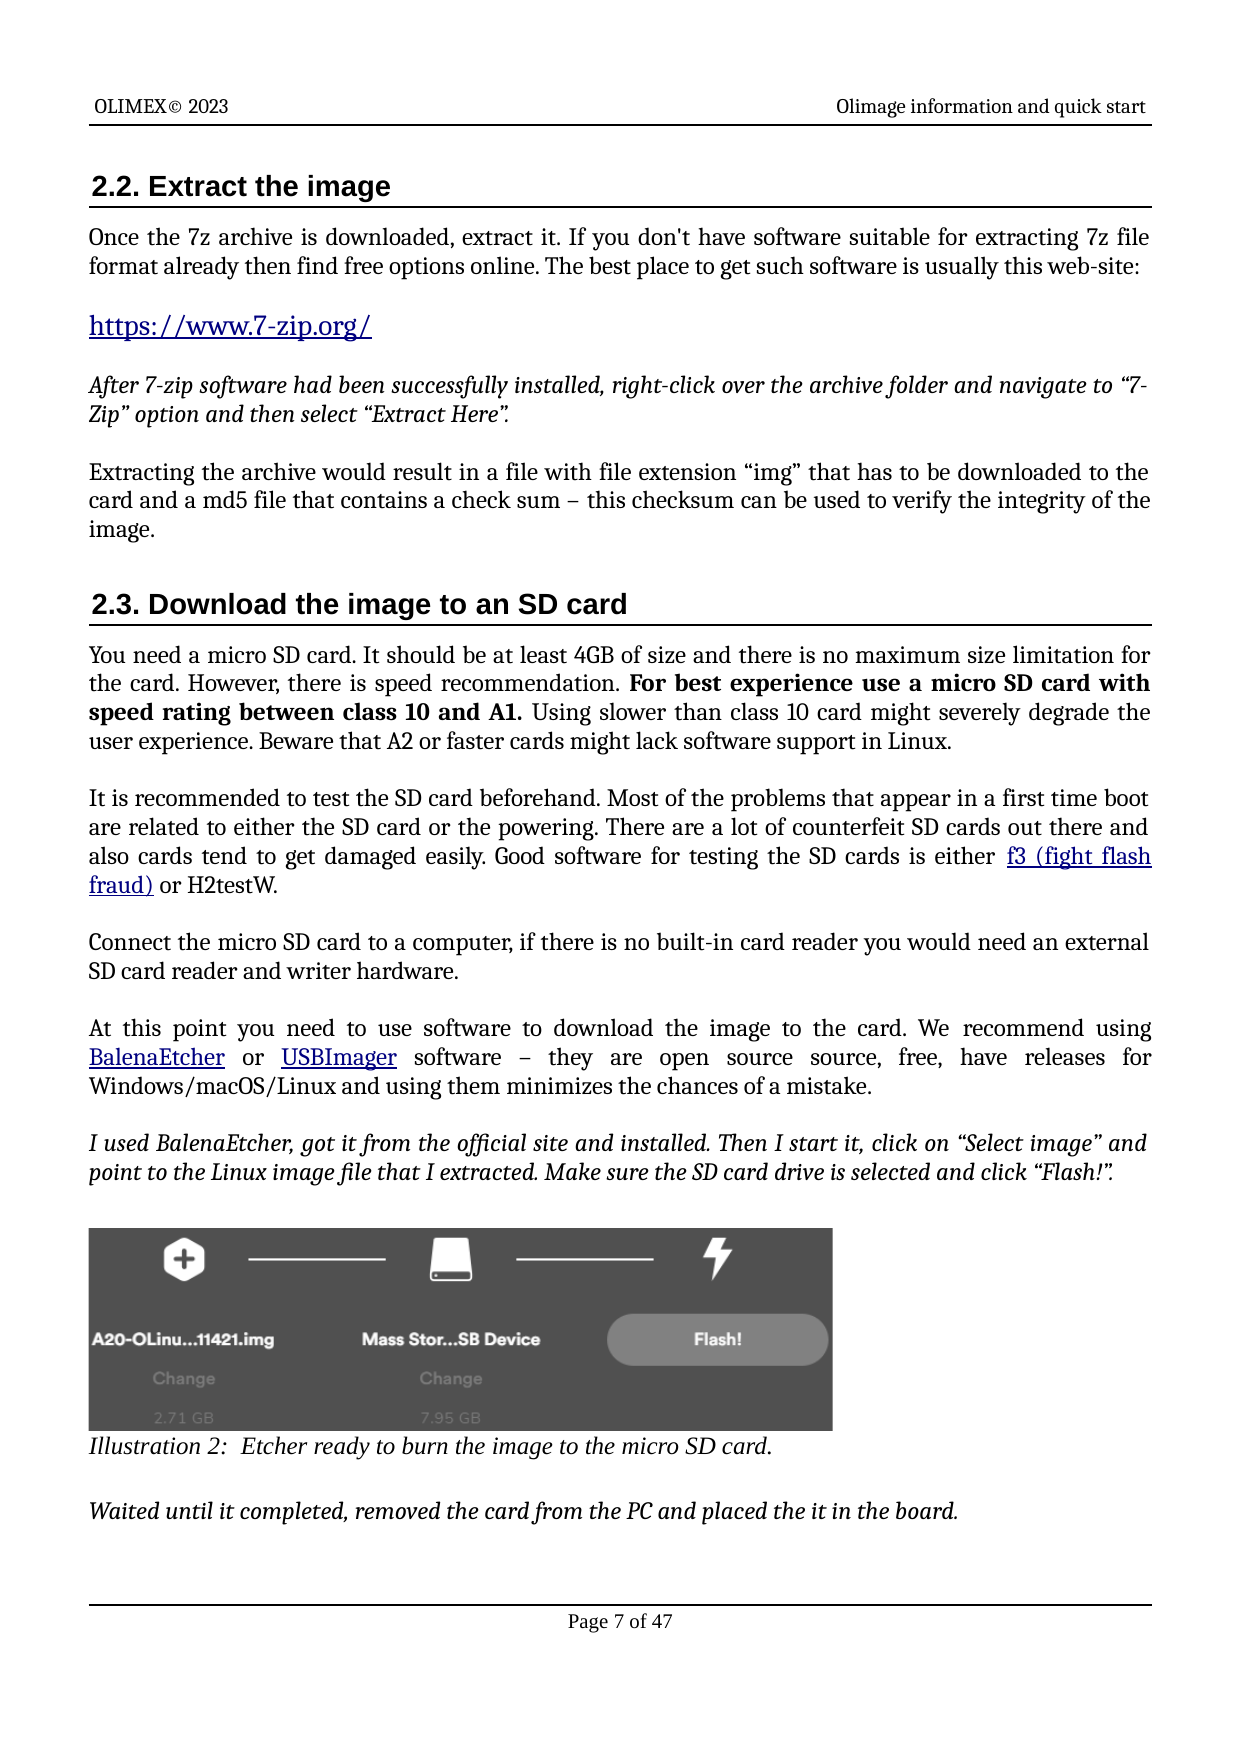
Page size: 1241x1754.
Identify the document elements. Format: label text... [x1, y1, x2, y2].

subtitle 2.3. Download the image to an SD card [88, 584, 1152, 626]
text I used BalenaEtcher, got it from the official site and installed. Then I start it, click on “Select image” and point to the Linux image file that I extracted. Make sure the SD card drive is selected and click “Flash!”. [88, 1129, 1152, 1187]
text After 7-zip software had been successfully installed, right-click over the archive folder and navigate to “7-Zip” option and then select “Extract Here”. [88, 371, 1152, 429]
text https://www.7-zip.org/ [88, 309, 1152, 343]
picture [88, 1228, 833, 1431]
text Waited until it completed, removed the card from the PC and placed the it in the board. [88, 1497, 1152, 1525]
text Extracting the archive would result in a file with file extension “img” that has to be downloaded to the card and a md5 file that contains a check sum – this checksum can be used to verify the integrity of the image. [88, 458, 1152, 544]
text At this point you need to use software to download the image to the card. We recommend using BalenaEtcher or USBImager software – they are open source source, free, have releases for Windows/macOS/Linux and using them minimizes the chances of a mistake. [88, 1014, 1152, 1101]
text It is recommended to test the SD card beforehand. Most of the problems that appear in a first time boot are related to either the SD card or the powering. There are a lot of counterfeit SD cards out there and also cards tend to get damaged easily. Good software for testing the SD cards is either f3 (fight flash fraud) or H2testW. [88, 784, 1152, 899]
text You need a micro SD card. It should be at least 4GB of size and there is no maximum size limitation for the card. However, there is speed recommendation. For best experience use a micro SD card with speed rating between class 10 and A1. Using slower than class 10 card might severely degrade the user experience. Beware that A2 or faster cards might lack software support in Linux. [88, 641, 1152, 756]
text Connect the micro SD card to a computer, if there is no built-in card reader you would need an external SD card reader and writer hardware. [88, 928, 1152, 986]
text Illustration 2: Etcher ready to burn the image to the micro SD card. [88, 1431, 833, 1460]
text Once the 7z archive is downloaded, extract it. If you don't have software suitable for extracting 7z file format already then find free options online. The best place to get such software is usually this web-site: [88, 223, 1152, 280]
subtitle 2.2. Extract the image [88, 167, 1152, 208]
